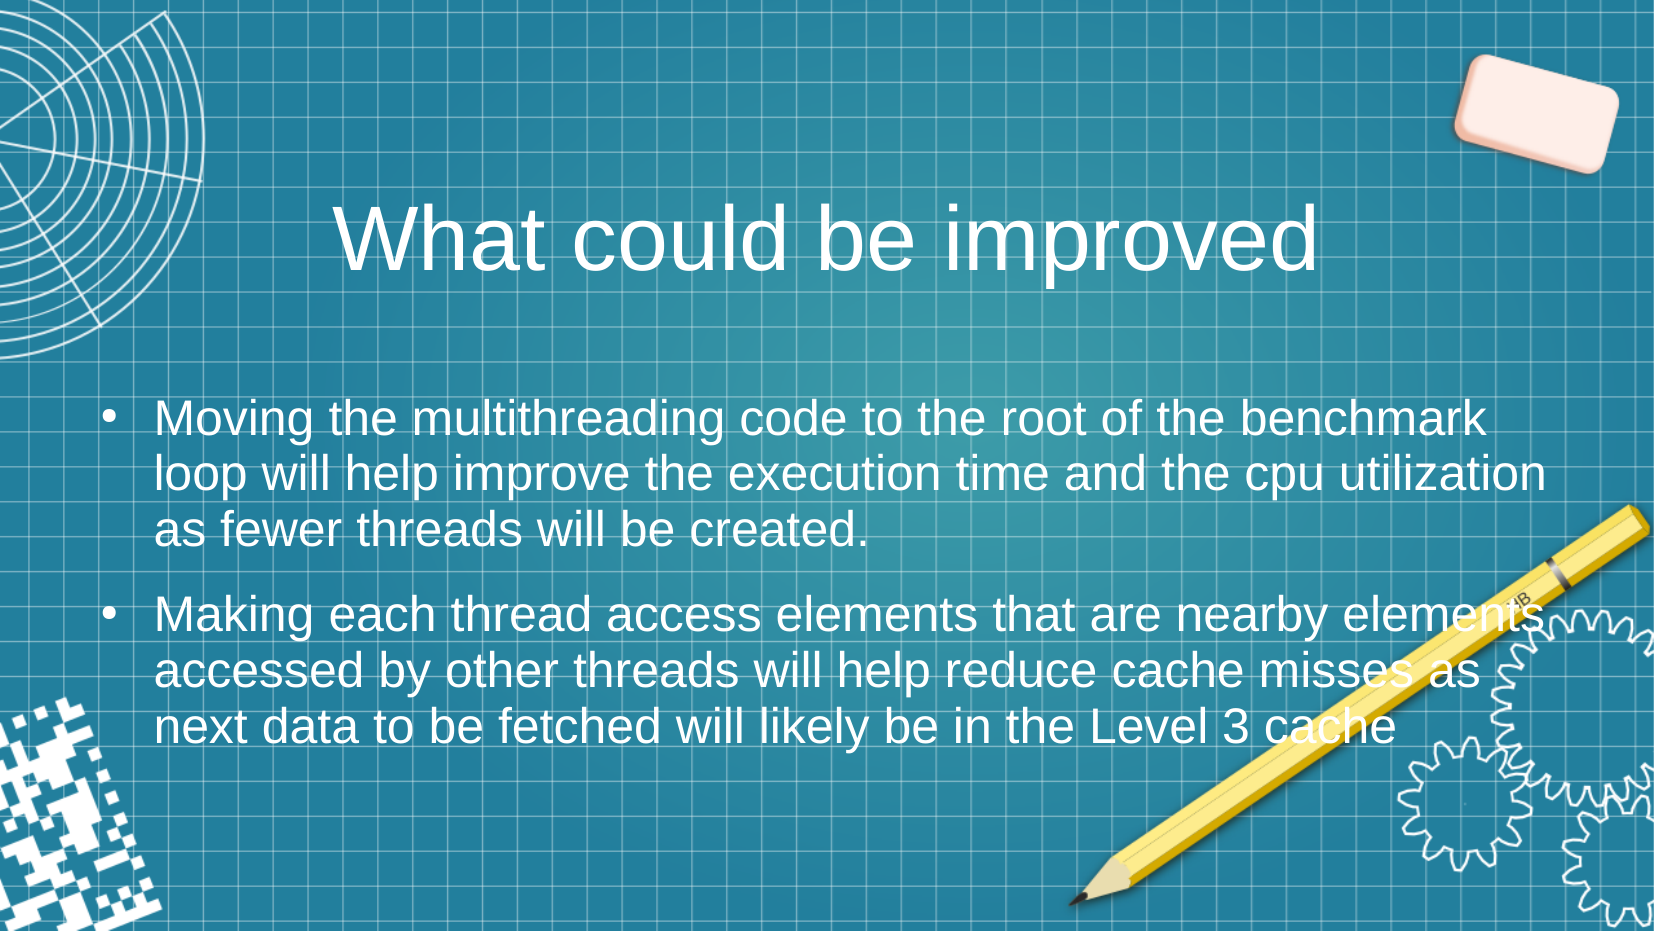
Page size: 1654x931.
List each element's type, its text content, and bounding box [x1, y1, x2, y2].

title What could be improved [82, 132, 1571, 346]
picture [0, 0, 1654, 931]
list Moving the multithreading code to the root of the benchmark loop will help improve the execution time and the cpu utilization as fewer threads will be created. Making each thread access elements that are nearby elements accessed by other threads will help reduce cache misses as next data to be fetched will likely be in the Level 3 cache [82, 389, 1571, 842]
